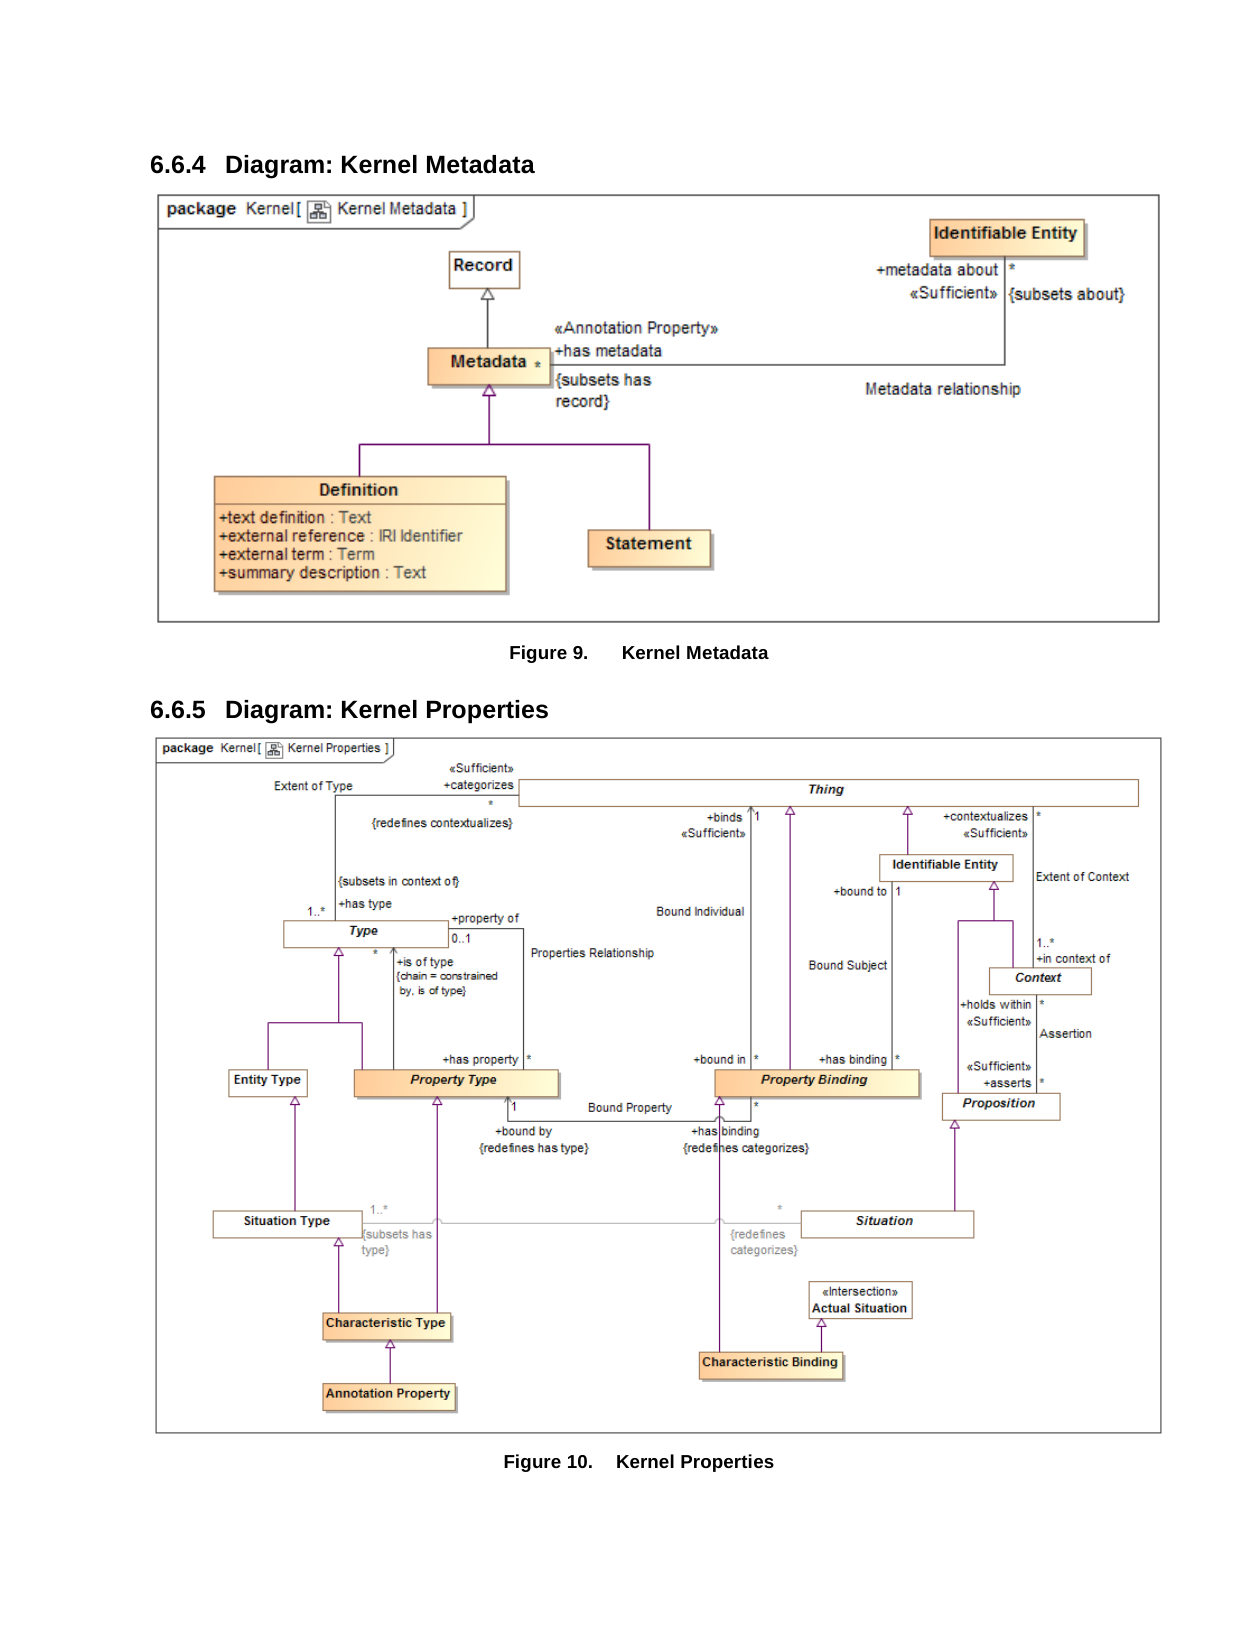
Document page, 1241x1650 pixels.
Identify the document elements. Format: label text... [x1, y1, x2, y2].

subtitle Diagram: Kernel Metadata [150, 150, 1090, 179]
list Kernel Properties [187, 1451, 1090, 1472]
picture [150, 732, 1166, 1438]
subtitle Diagram: Kernel Properties [150, 695, 1090, 724]
picture [150, 187, 1166, 629]
list Kernel Metadata [187, 642, 1090, 663]
